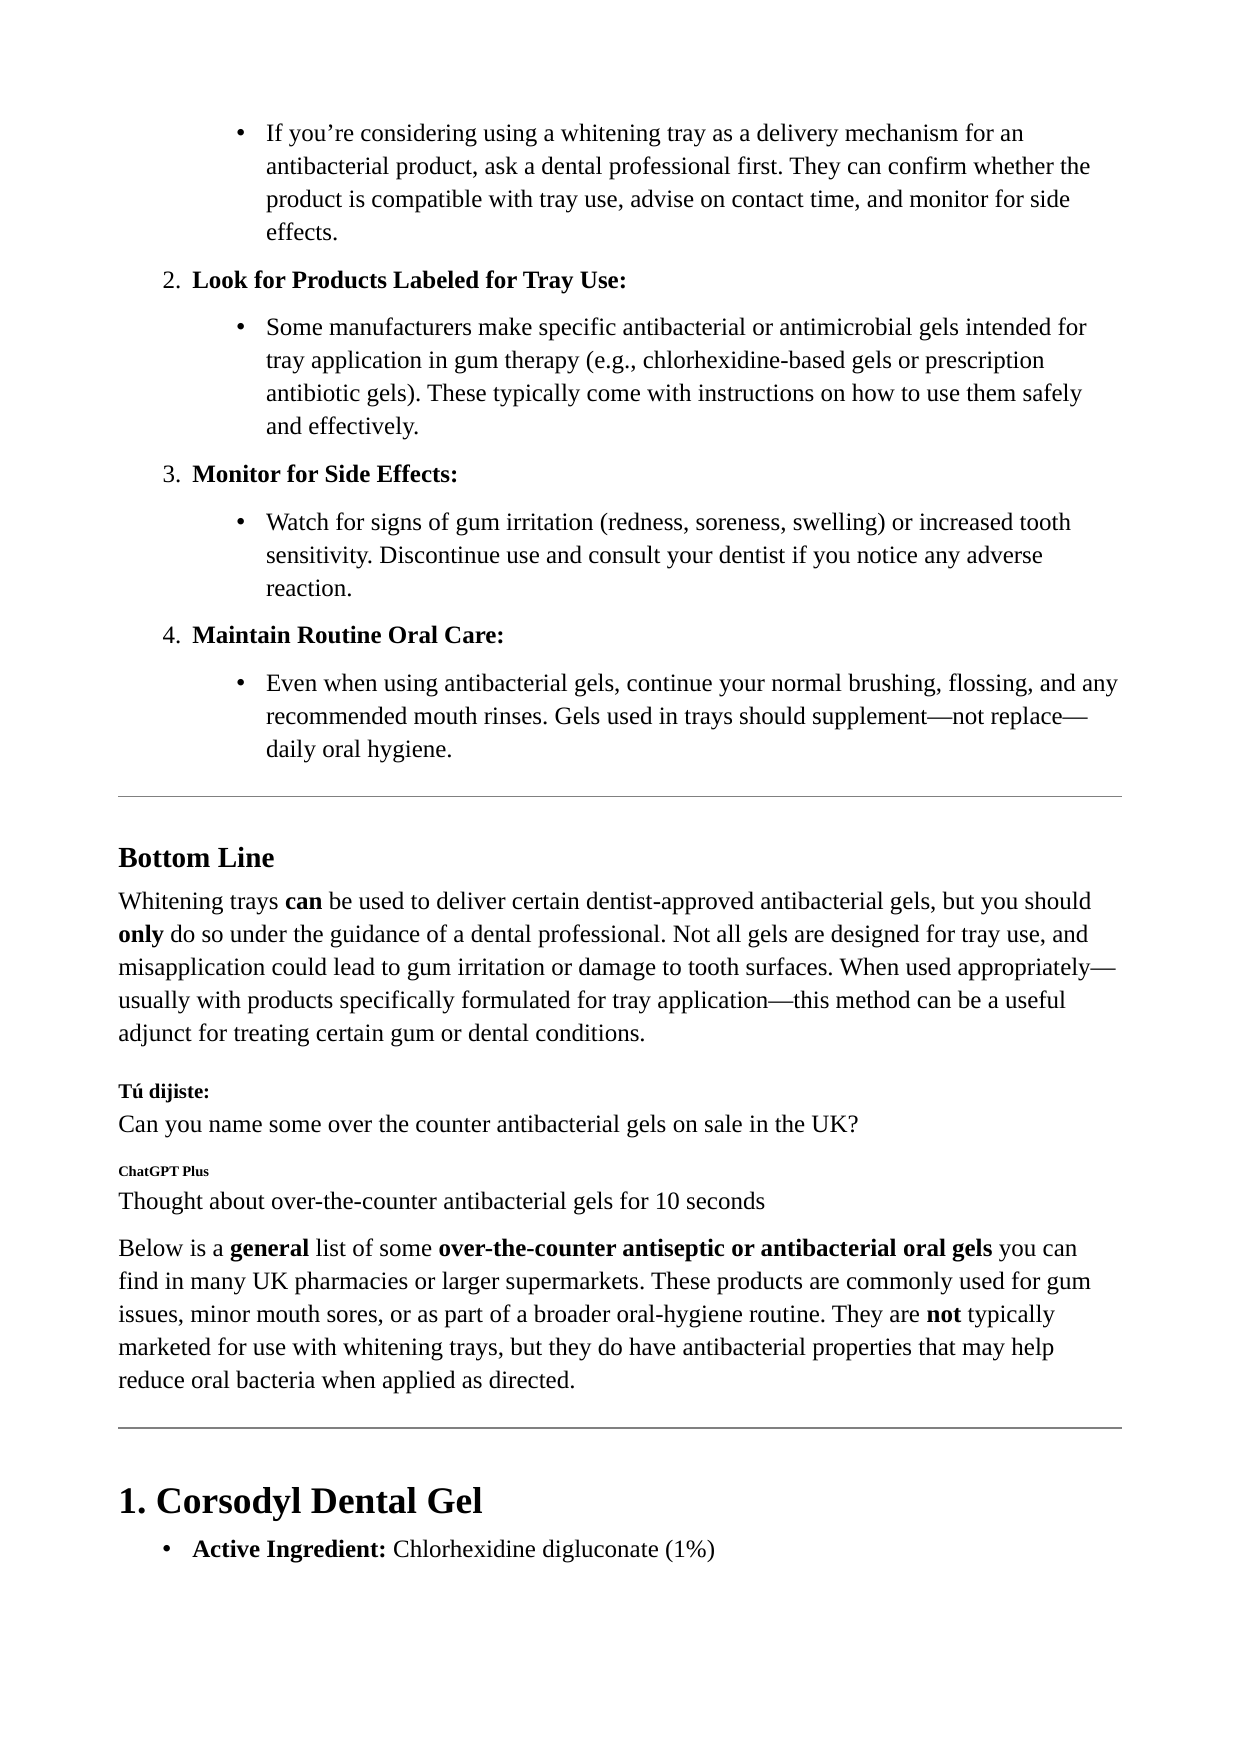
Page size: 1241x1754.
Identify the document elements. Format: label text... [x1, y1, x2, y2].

list Active Ingredient: Chlorhexidine digluconate (1%) [162, 1534, 1122, 1563]
list Even when using antibacterial gels, continue your normal brushing, flossing, and any recommended mouth rinses. Gels used in trays should supplement—not replace—daily oral hygiene. [236, 668, 1122, 763]
subtitle 1. Corsodyl Dental Gel [118, 1478, 1122, 1521]
list If you’re considering using a whitening tray as a delivery mechanism for an antibacterial product, ask a dental professional first. They can confirm whether the product is compatible with tray use, advise on contact time, and monitor for side effects. [236, 118, 1122, 246]
subtitle ChatGPT Plus [118, 1163, 1122, 1179]
subtitle Bottom Line [118, 840, 1122, 874]
subtitle Tú dijiste: [118, 1079, 1122, 1103]
text Below is a general list of some over-the-counter antiseptic or antibacterial oral gels you can find in many UK pharmacies or larger supermarkets. These products are commonly used for gum issues, minor mouth sores, or as part of a broader oral-hygiene routine. They are not typically marketed for use with whitening trays, but they do have antibacterial properties that may help reduce oral bacteria when applied as directed. [118, 1233, 1122, 1394]
list Look for Products Labeled for Tray Use: [162, 265, 1122, 293]
list Some manufacturers make specific antibacterial or antimicrobial gels intended for tray application in gum therapy (e.g., chlorhexidine-based gels or prescription antibiotic gels). These typically come with instructions on how to use them safely and effectively. [236, 312, 1122, 440]
text Can you name some over the counter antibacterial gels on sale in the UK? [118, 1109, 1122, 1138]
text Thought about over-the-counter antibacterial gels for 10 seconds [118, 1186, 1122, 1214]
list Maintain Routine Oral Care: [162, 620, 1122, 649]
list Watch for signs of gum irritation (redness, soreness, swelling) or increased tooth sensitivity. Discontinue use and consult your dentist if you notice any adverse reaction. [236, 507, 1122, 601]
text Whitening trays can be used to deliver certain dentist-approved antibacterial gels, but you should only do so under the guidance of a dental professional. Not all gels are designed for tray use, and misapplication could lead to gum irritation or damage to tooth surfaces. When used appropriately—usually with products specifically formulated for tray application—this method can be a useful adjunct for treating certain gum or dental conditions. [118, 886, 1122, 1047]
list Monitor for Side Effects: [162, 459, 1122, 488]
